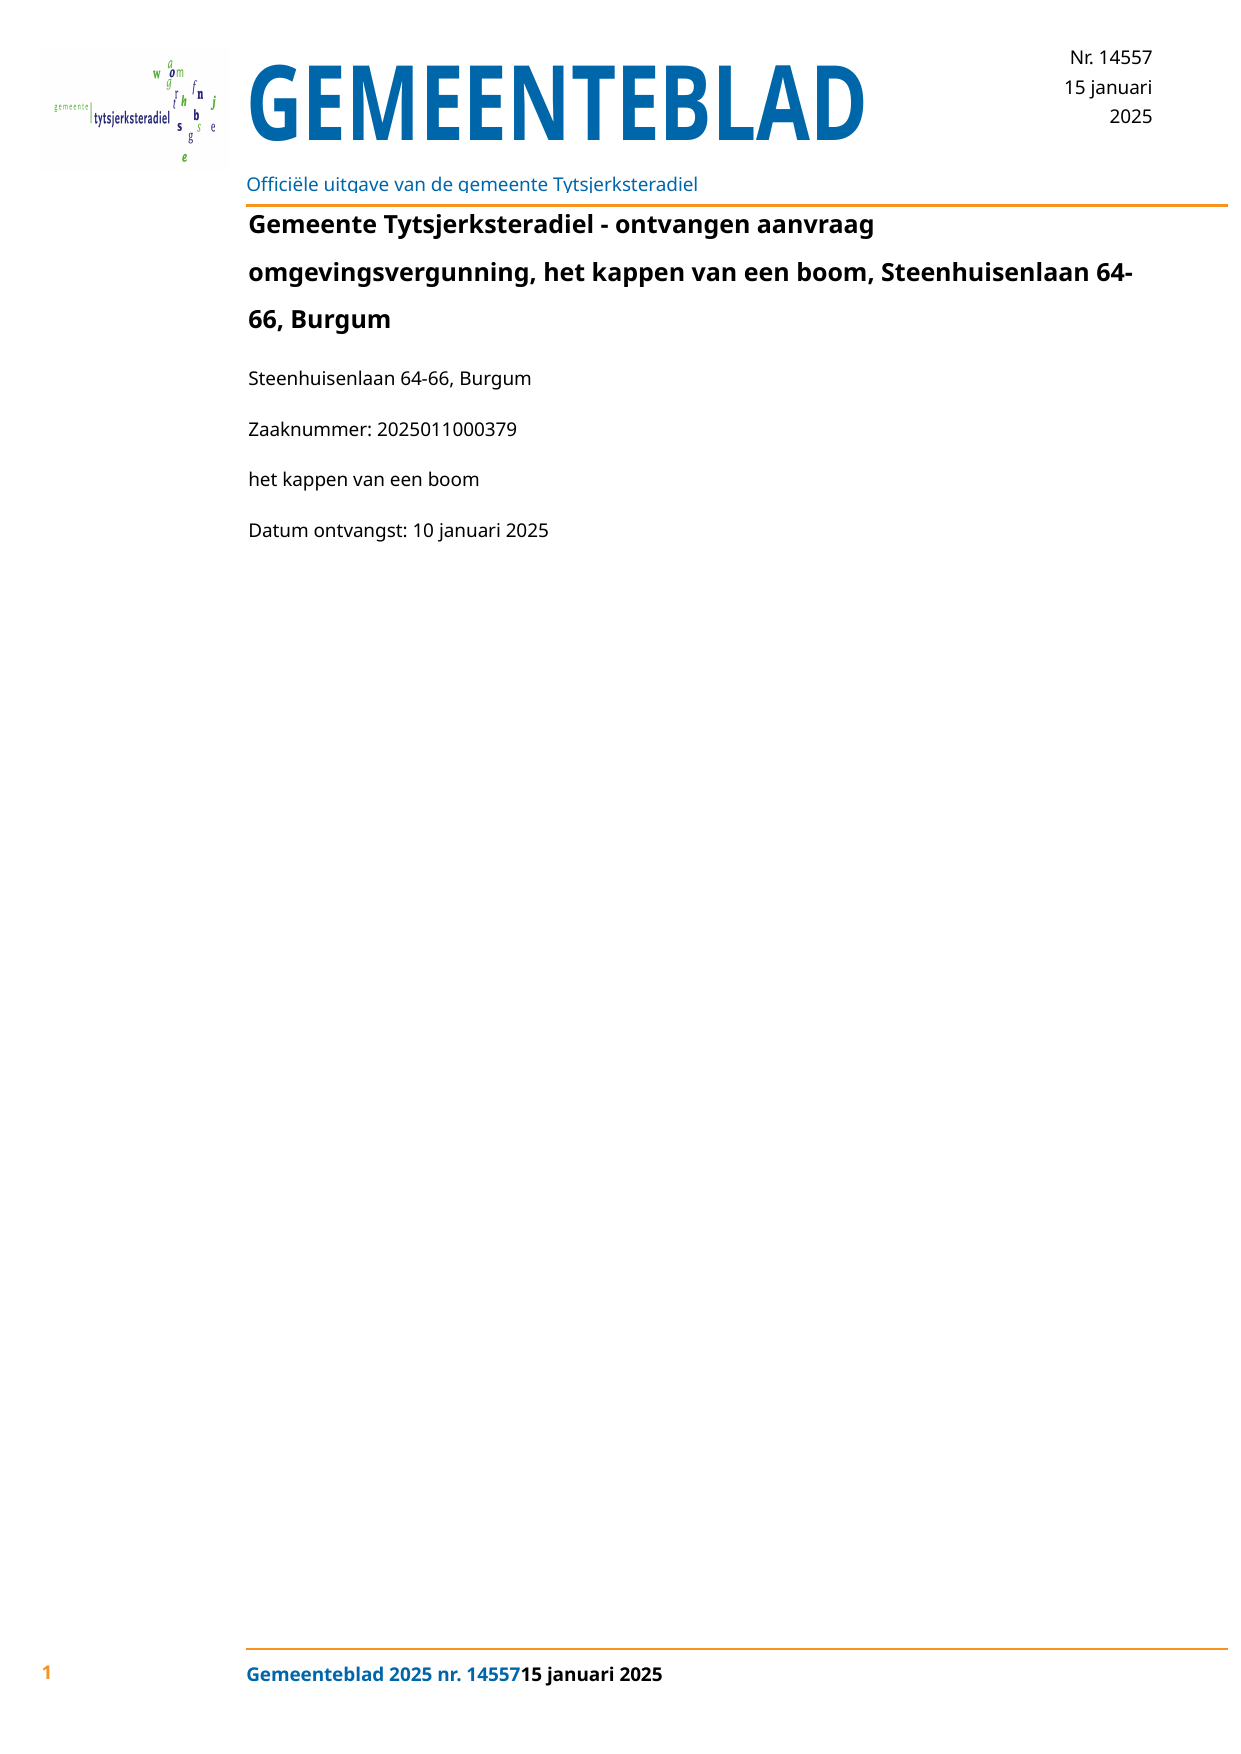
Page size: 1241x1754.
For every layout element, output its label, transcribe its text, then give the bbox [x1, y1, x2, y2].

text Gemeente Tytsjerksteradiel - ontvangen aanvraag omgevingsvergunning, het kappen van een boom, Steenhuisenlaan 64-66, Burgum [248, 207, 1152, 336]
text Steenhuisenlaan 64-66, Burgum [248, 366, 1152, 391]
text Datum ontvangst: 10 januari 2025 [248, 517, 1152, 542]
text Zaaknummer: 2025011000379 [248, 416, 1152, 442]
text het kappen van een boom [248, 466, 1152, 492]
picture [41, 47, 231, 172]
